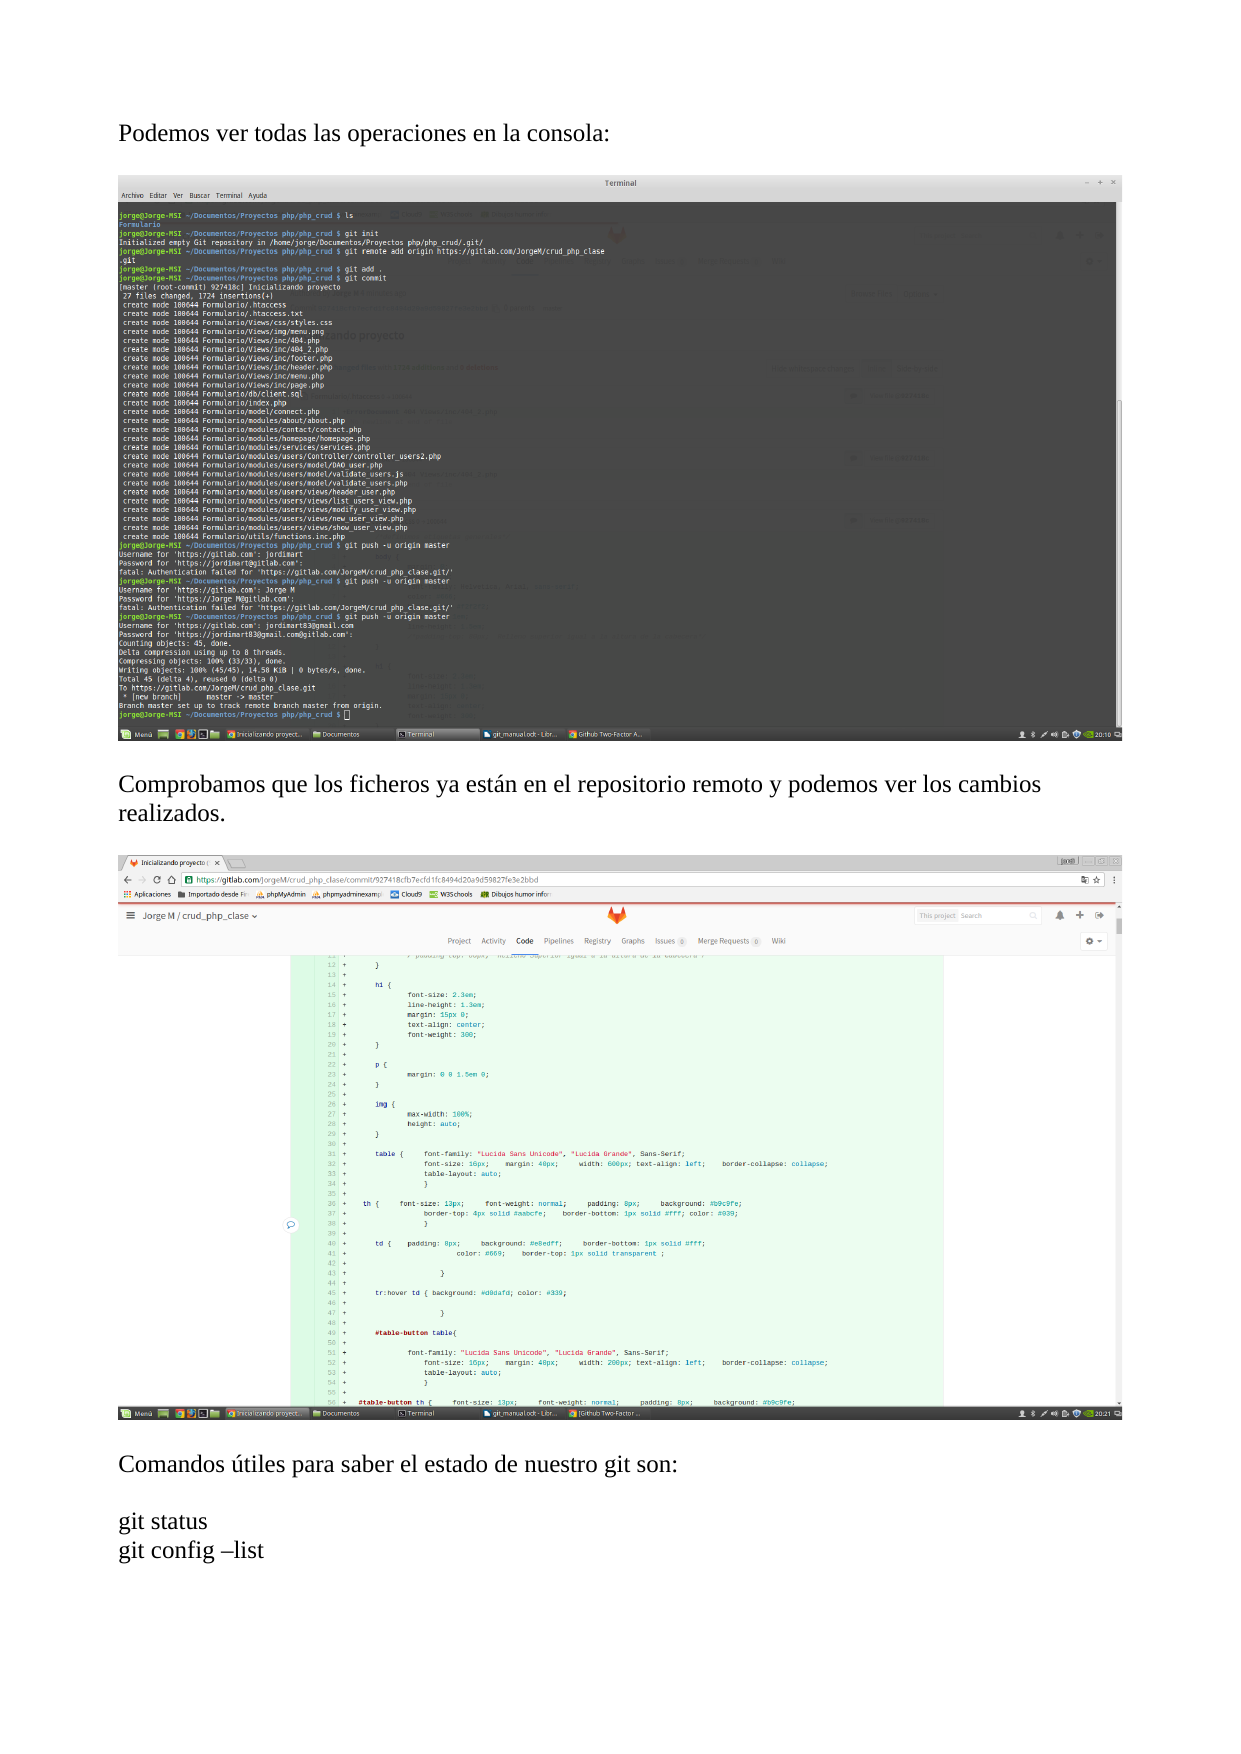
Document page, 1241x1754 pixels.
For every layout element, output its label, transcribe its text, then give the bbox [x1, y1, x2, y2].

picture [118, 175, 1123, 741]
text Comandos útiles para saber el estado de nuestro git son: [118, 1449, 1122, 1477]
text git config –list [118, 1535, 1122, 1564]
text git status [118, 1506, 1122, 1535]
text Podemos ver todas las operaciones en la consola: [118, 118, 1122, 147]
text Comprobamos que los ficheros ya están en el repositorio remoto y podemos ver los cambios realizados. [118, 769, 1122, 827]
picture [118, 855, 1123, 1420]
